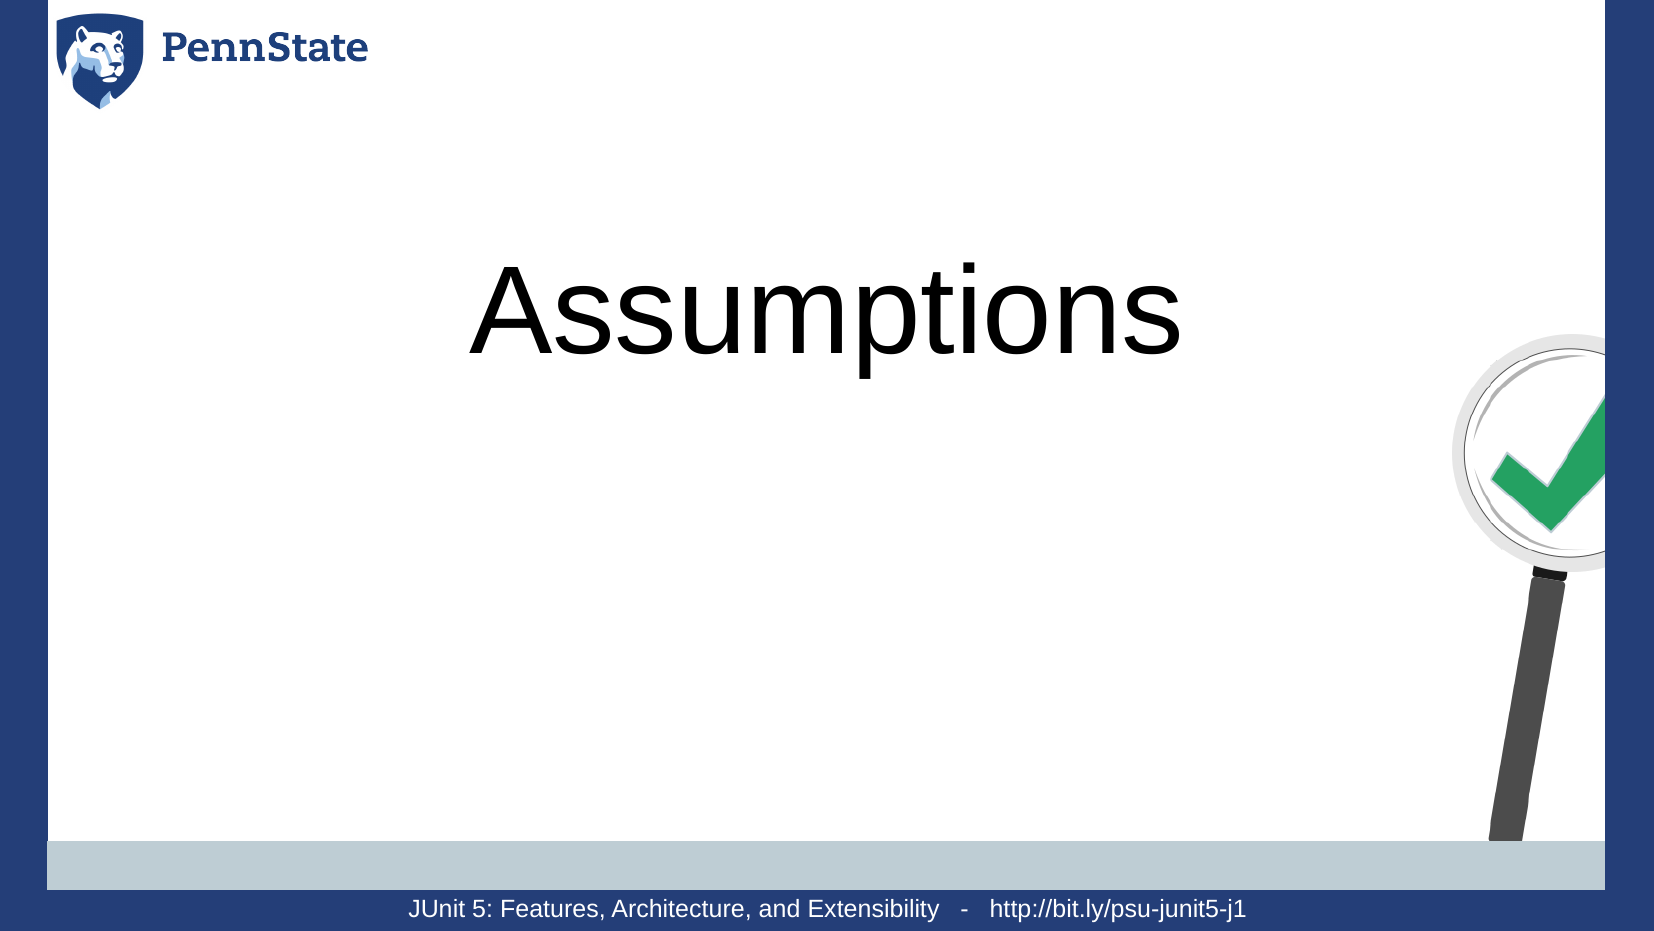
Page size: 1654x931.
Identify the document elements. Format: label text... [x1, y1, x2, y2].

picture [48, 0, 411, 152]
picture [1452, 334, 1605, 841]
list Assumptions [261, 240, 1393, 436]
